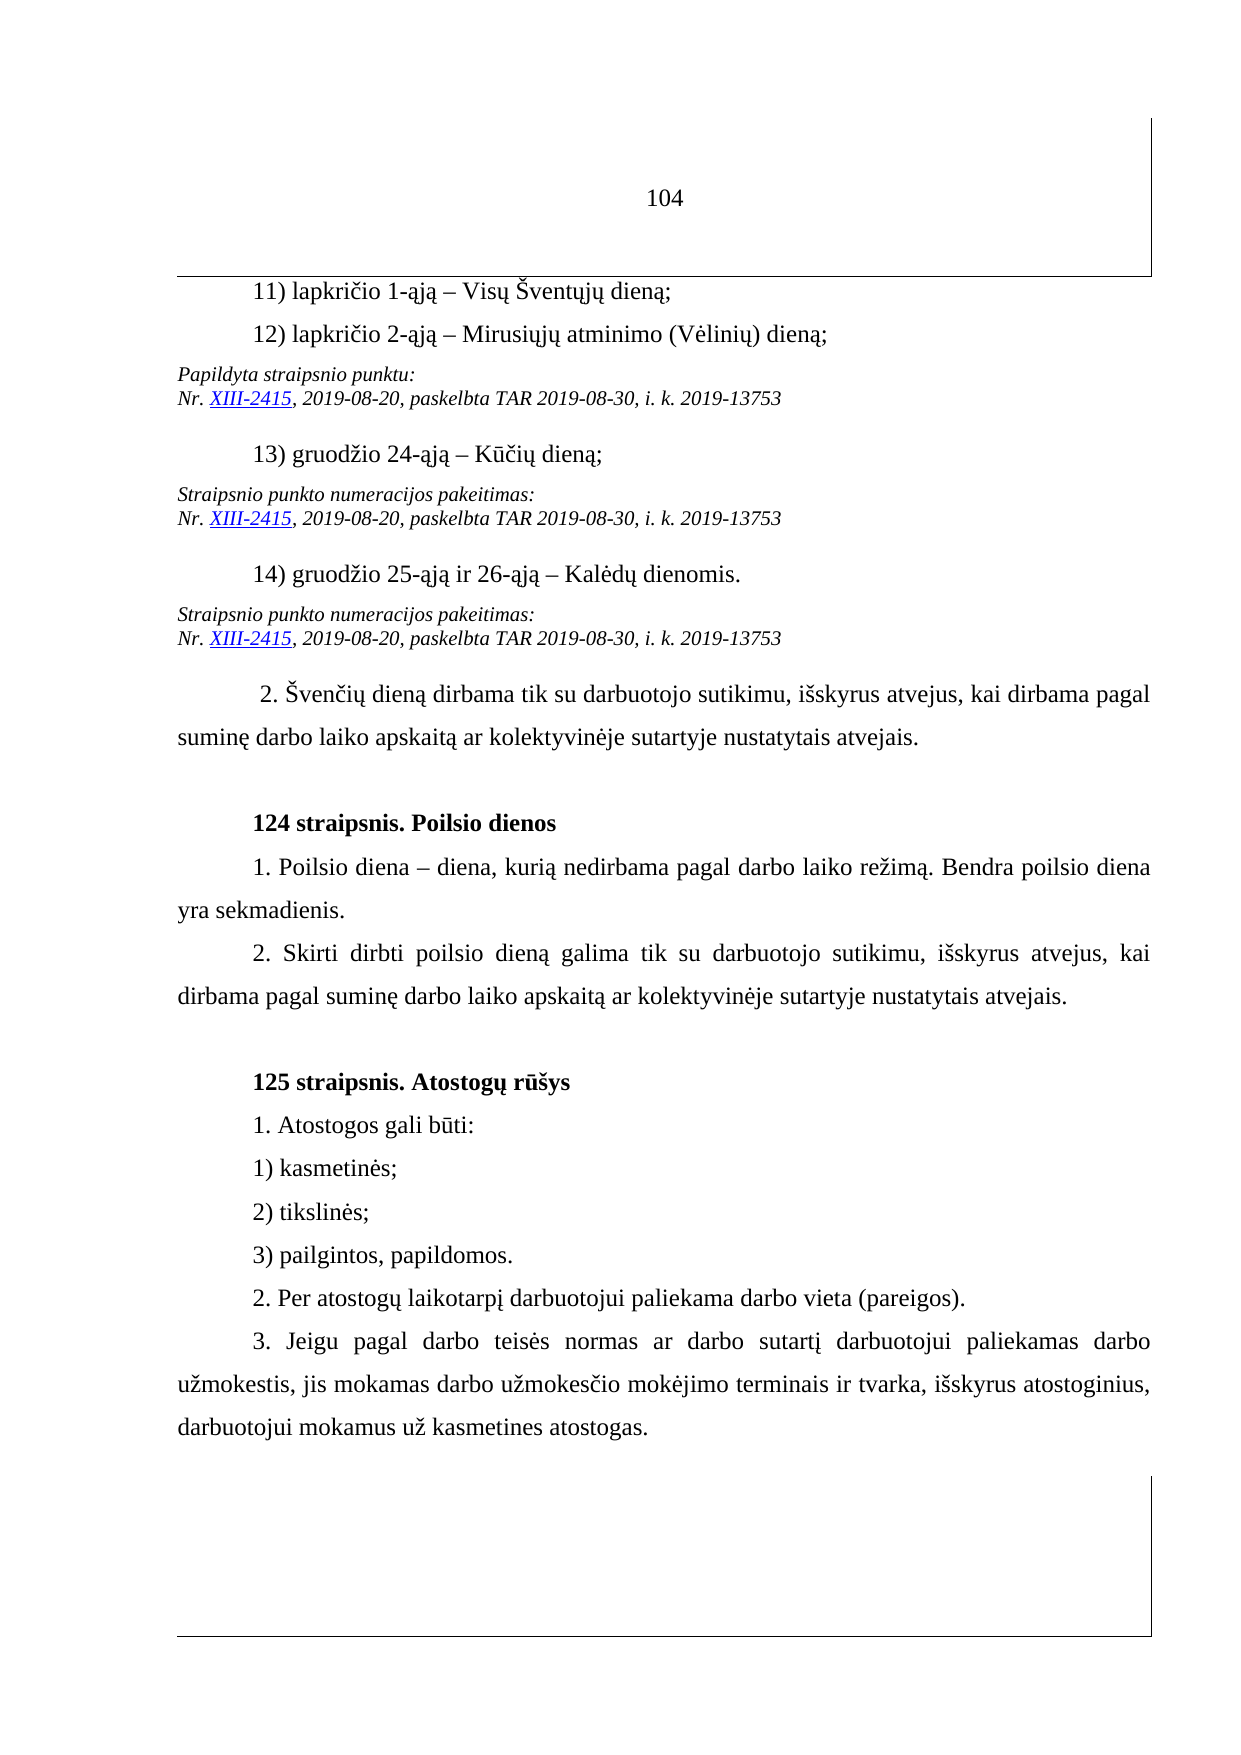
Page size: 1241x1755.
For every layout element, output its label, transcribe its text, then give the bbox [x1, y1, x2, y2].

text 2. Per atostogų laikotarpį darbuotojui paliekama darbo vieta (pareigos). [177, 1283, 1152, 1312]
text 2. Skirti dirbti poilsio dieną galima tik su darbuotojo sutikimu, išskyrus atvejus, kai dirbama pagal suminę darbo laiko apskaitą ar kolektyvinėje sutartyje nustatytais atvejais. [177, 938, 1152, 1010]
text 11) lapkričio 1-ąją – Visų Šventųjų dieną; [177, 276, 1152, 305]
text Straipsnio punkto numeracijos pakeitimas: [177, 602, 1152, 626]
subtitle 125 straipsnis. Atostogų rūšys [177, 1067, 1152, 1096]
text Nr. XIII-2415, 2019-08-20, paskelbta TAR 2019-08-30, i. k. 2019-13753 [177, 506, 1152, 530]
text 2) tikslinės; [177, 1197, 1152, 1225]
text 1. Poilsio diena – diena, kurią nedirbama pagal darbo laiko režimą. Bendra poilsio diena yra sekmadienis. [177, 852, 1152, 923]
text 3. Jeigu pagal darbo teisės normas ar darbo sutartį darbuotojui paliekamas darbo užmokestis, jis mokamas darbo užmokesčio mokėjimo terminais ir tvarka, išskyrus atostoginius, darbuotojui mokamus už kasmetines atostogas. [177, 1326, 1152, 1441]
text 2. Švenčių dieną dirbama tik su darbuotojo sutikimu, išskyrus atvejus, kai dirbama pagal suminę darbo laiko apskaitą ar kolektyvinėje sutartyje nustatytais atvejais. [177, 679, 1152, 751]
text 12) lapkričio 2-ąją – Mirusiųjų atminimo (Vėlinių) dieną; [177, 319, 1152, 348]
text Nr. XIII-2415, 2019-08-20, paskelbta TAR 2019-08-30, i. k. 2019-13753 [177, 386, 1152, 410]
text Papildyta straipsnio punktu: [177, 362, 1152, 386]
text 1. Atostogos gali būti: [177, 1110, 1152, 1139]
text 14) gruodžio 25-ąją ir 26-ąją – Kalėdų dienomis. [177, 559, 1152, 588]
text Nr. XIII-2415, 2019-08-20, paskelbta TAR 2019-08-30, i. k. 2019-13753 [177, 626, 1152, 650]
text Straipsnio punkto numeracijos pakeitimas: [177, 482, 1152, 506]
text 1) kasmetinės; [177, 1153, 1152, 1182]
text 3) pailgintos, papildomos. [177, 1240, 1152, 1268]
text 124 straipsnis. Poilsio dienos [177, 808, 1152, 837]
text 13) gruodžio 24-ąją – Kūčių dieną; [177, 439, 1152, 468]
